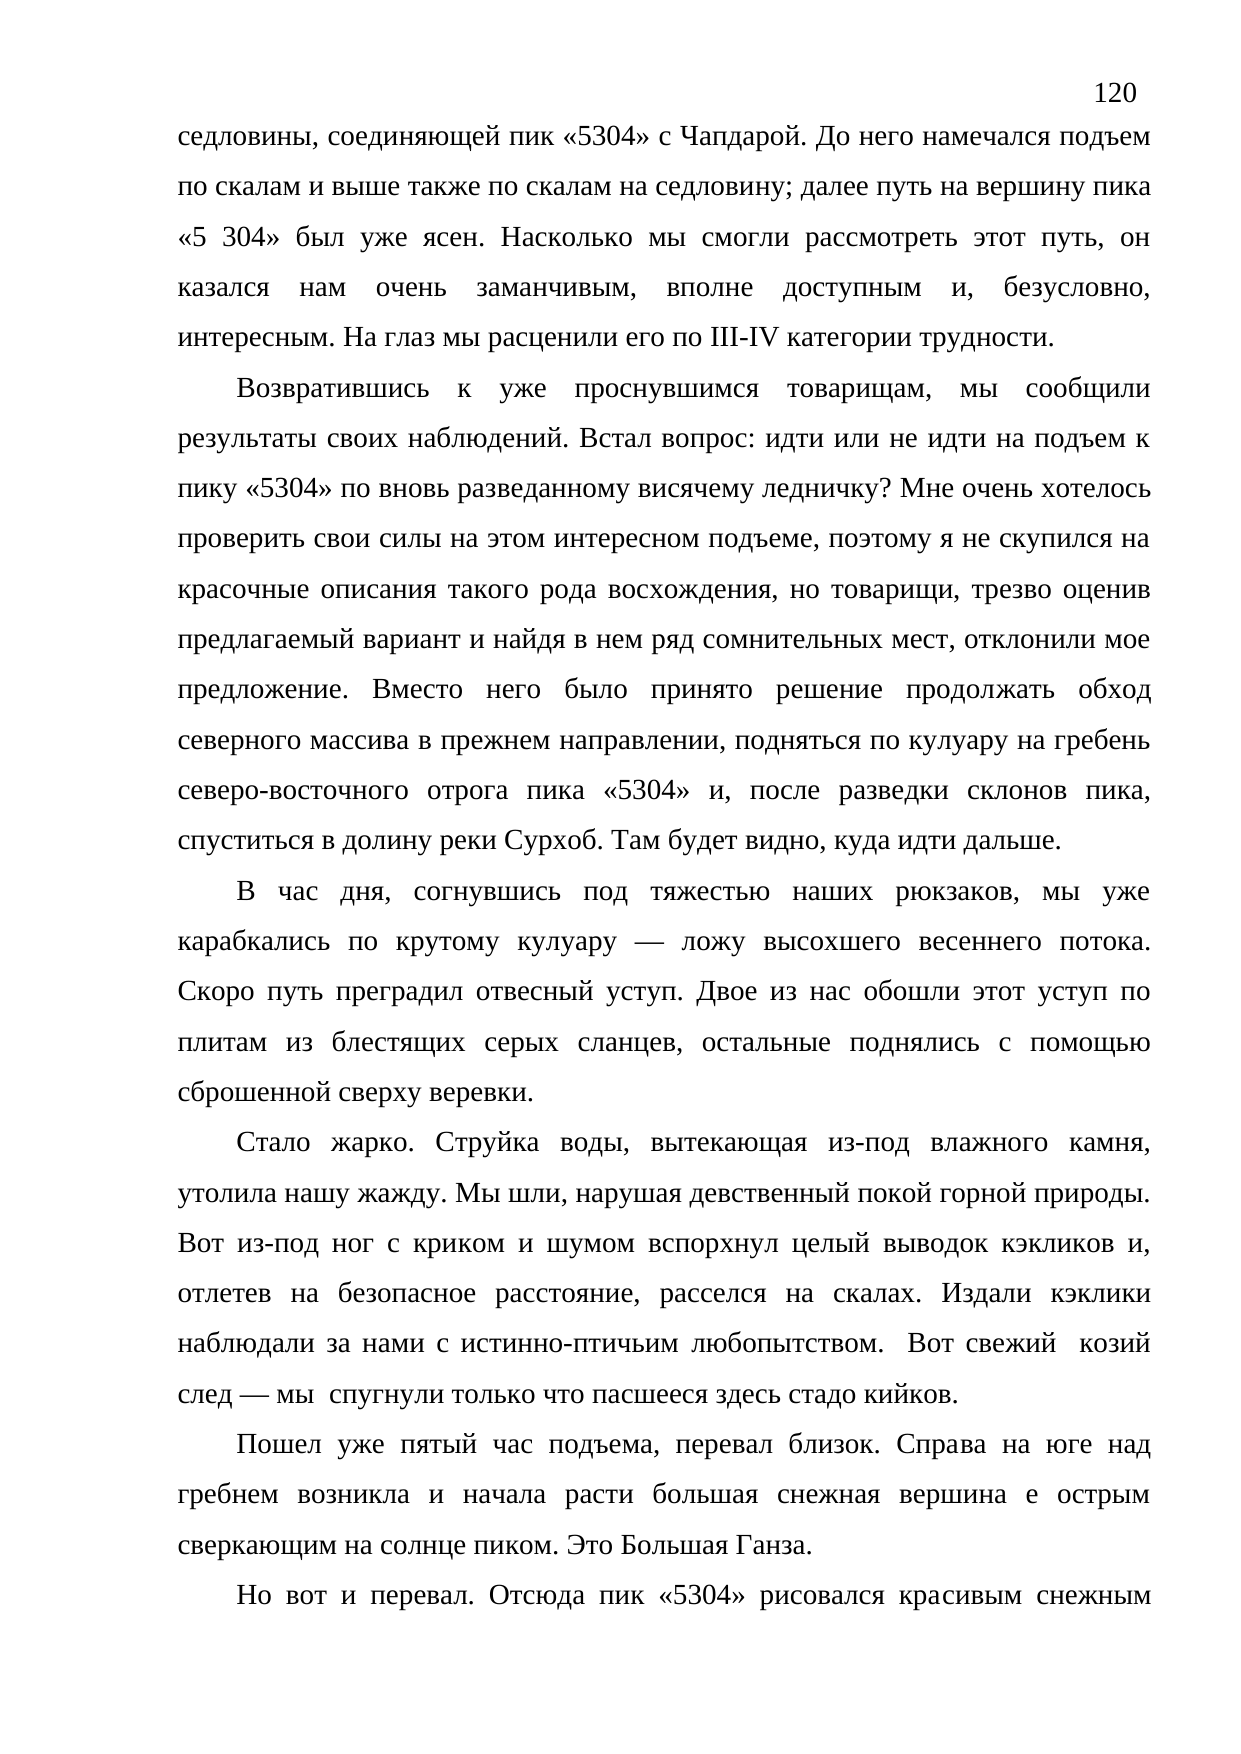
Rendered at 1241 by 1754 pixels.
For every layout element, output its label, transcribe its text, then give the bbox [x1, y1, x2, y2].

text Но вот и перевал. Отсюда пик «5304» рисовался кра­сивым снежным [177, 1577, 1152, 1611]
text В час дня, согнувшись под тяжестью наших рюкзаков, мы уже карабкались по крутому кулуару — ложу высох­шего весеннего потока. Скоро путь преградил отвесный уступ. Двое из нас обошли этот уступ по плитам из бле­стящих серых сланцев, остальные поднялись с помощью сброшенной сверху веревки. [177, 873, 1152, 1108]
text седловины, соеди­няющей пик «5304» с Чапдарой. До него намечался подъем по скалам и выше также по скалам на седлови­ну; далее путь на вершину пика «5 304» был уже ясен. Насколько мы смогли рассмотреть этот путь, он казался нам очень заманчивым, вполне доступным и, безусловно, интересным. На глаз мы расценили его по III-IV кате­гории трудности. [177, 118, 1152, 353]
text Пошел уже пятый час подъема, перевал близок. Спра­ва на юге над гребнем возникла и начала расти большая снежная вершина е острым сверкающим на солнце пи­ком. Это Большая Ганза. [177, 1426, 1152, 1560]
text Возвратившись к уже проснувшимся товарищам, мы сообщили результаты своих наблюдений. Встал вопрос: идти или не идти на подъем к пику «5304» по вновь раз­веданному висячему ледничку? Мне очень хотелось про­верить свои силы на этом интересном подъеме, поэтому я не скупился на красочные описания такого рода восхож­дения, но товарищи, трезво оценив предлагаемый вариант и найдя в нем ряд сомнительных мест, отклонили мое предложение. Вместо него было принято решение продол­жать обход северного массива в прежнем направлении, подняться по кулуару на гребень северо-восточного отрога пика «5304» и, после разведки склонов пика, спуститься в долину реки Сурхоб. Там будет видно, куда идти дальше. [177, 370, 1152, 856]
text Стало жарко. Струйка воды, вытекающая из-под влажного камня, утолила нашу жажду. Мы шли, нарушая девственный покой горной природы. Вот из-под ног с кри­ком и шумом вспорхнул целый выводок кэкликов и, отлетев на безопасное расстояние, расселся на скалах. Издали кэклики наблюдали за нами с истинно-птичьим любопытством. Вот свежий козий след — мы спугнули только что пасшееся здесь стадо кийков. [177, 1124, 1152, 1409]
